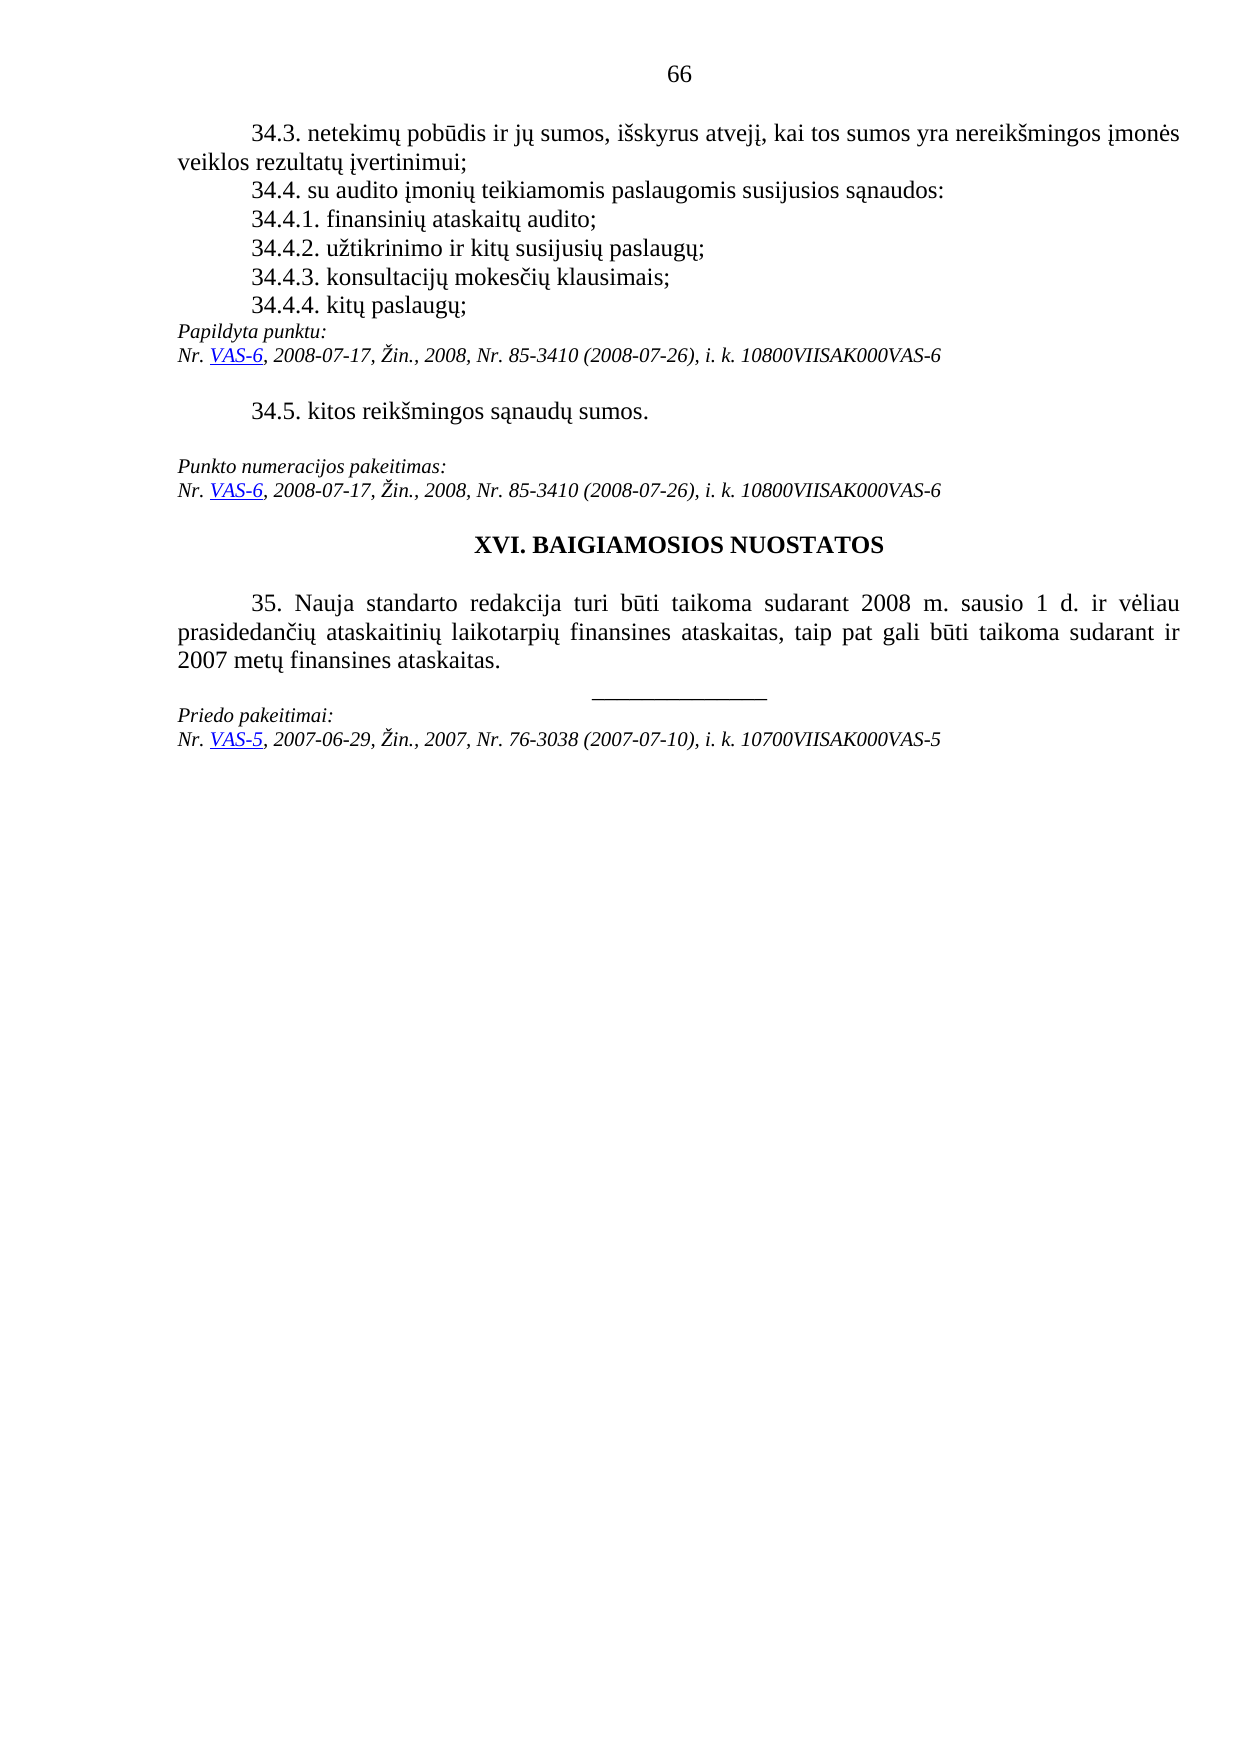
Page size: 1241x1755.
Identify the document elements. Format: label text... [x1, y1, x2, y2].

text Priedo pakeitimai: [177, 703, 1181, 727]
text 35. Nauja standarto redakcija turi būti taikoma sudarant 2008 m. sausio 1 d. ir vėliau prasidedančių ataskaitinių laikotarpių finansines ataskaitas, taip pat gali būti taikoma sudarant ir 2007 metų finansines ataskaitas. [177, 588, 1181, 674]
text ______________ [177, 674, 1181, 703]
text 34.3. netekimų pobūdis ir jų sumos, išskyrus atvejį, kai tos sumos yra nereikšmingos įmonės veiklos rezultatų įvertinimui; [177, 118, 1181, 176]
text 34.4.2. užtikrinimo ir kitų susijusių paslaugų; [177, 233, 1181, 262]
text 34.4.3. konsultacijų mokesčių klausimais; [177, 262, 1181, 291]
text XVI. BAIGIAMOSIOS NUOSTATOS [177, 531, 1181, 559]
text 34.5. kitos reikšmingos sąnaudų sumos. [177, 396, 1181, 425]
text 34.4. su audito įmonių teikiamomis paslaugomis susijusios sąnaudos: [177, 176, 1181, 204]
text Nr. VAS-6, 2008-07-17, Žin., 2008, Nr. 85-3410 (2008-07-26), i. k. 10800VIISAK000VAS-6 [177, 478, 1181, 502]
text Papildyta punktu: [177, 319, 1181, 343]
text 34.4.4. kitų paslaugų; [177, 291, 1181, 319]
text Nr. VAS-5, 2007-06-29, Žin., 2007, Nr. 76-3038 (2007-07-10), i. k. 10700VIISAK000VAS-5 [177, 727, 1181, 751]
text Nr. VAS-6, 2008-07-17, Žin., 2008, Nr. 85-3410 (2008-07-26), i. k. 10800VIISAK000VAS-6 [177, 343, 1181, 367]
text 34.4.1. finansinių ataskaitų audito; [177, 204, 1181, 233]
text Punkto numeracijos pakeitimas: [177, 454, 1181, 478]
